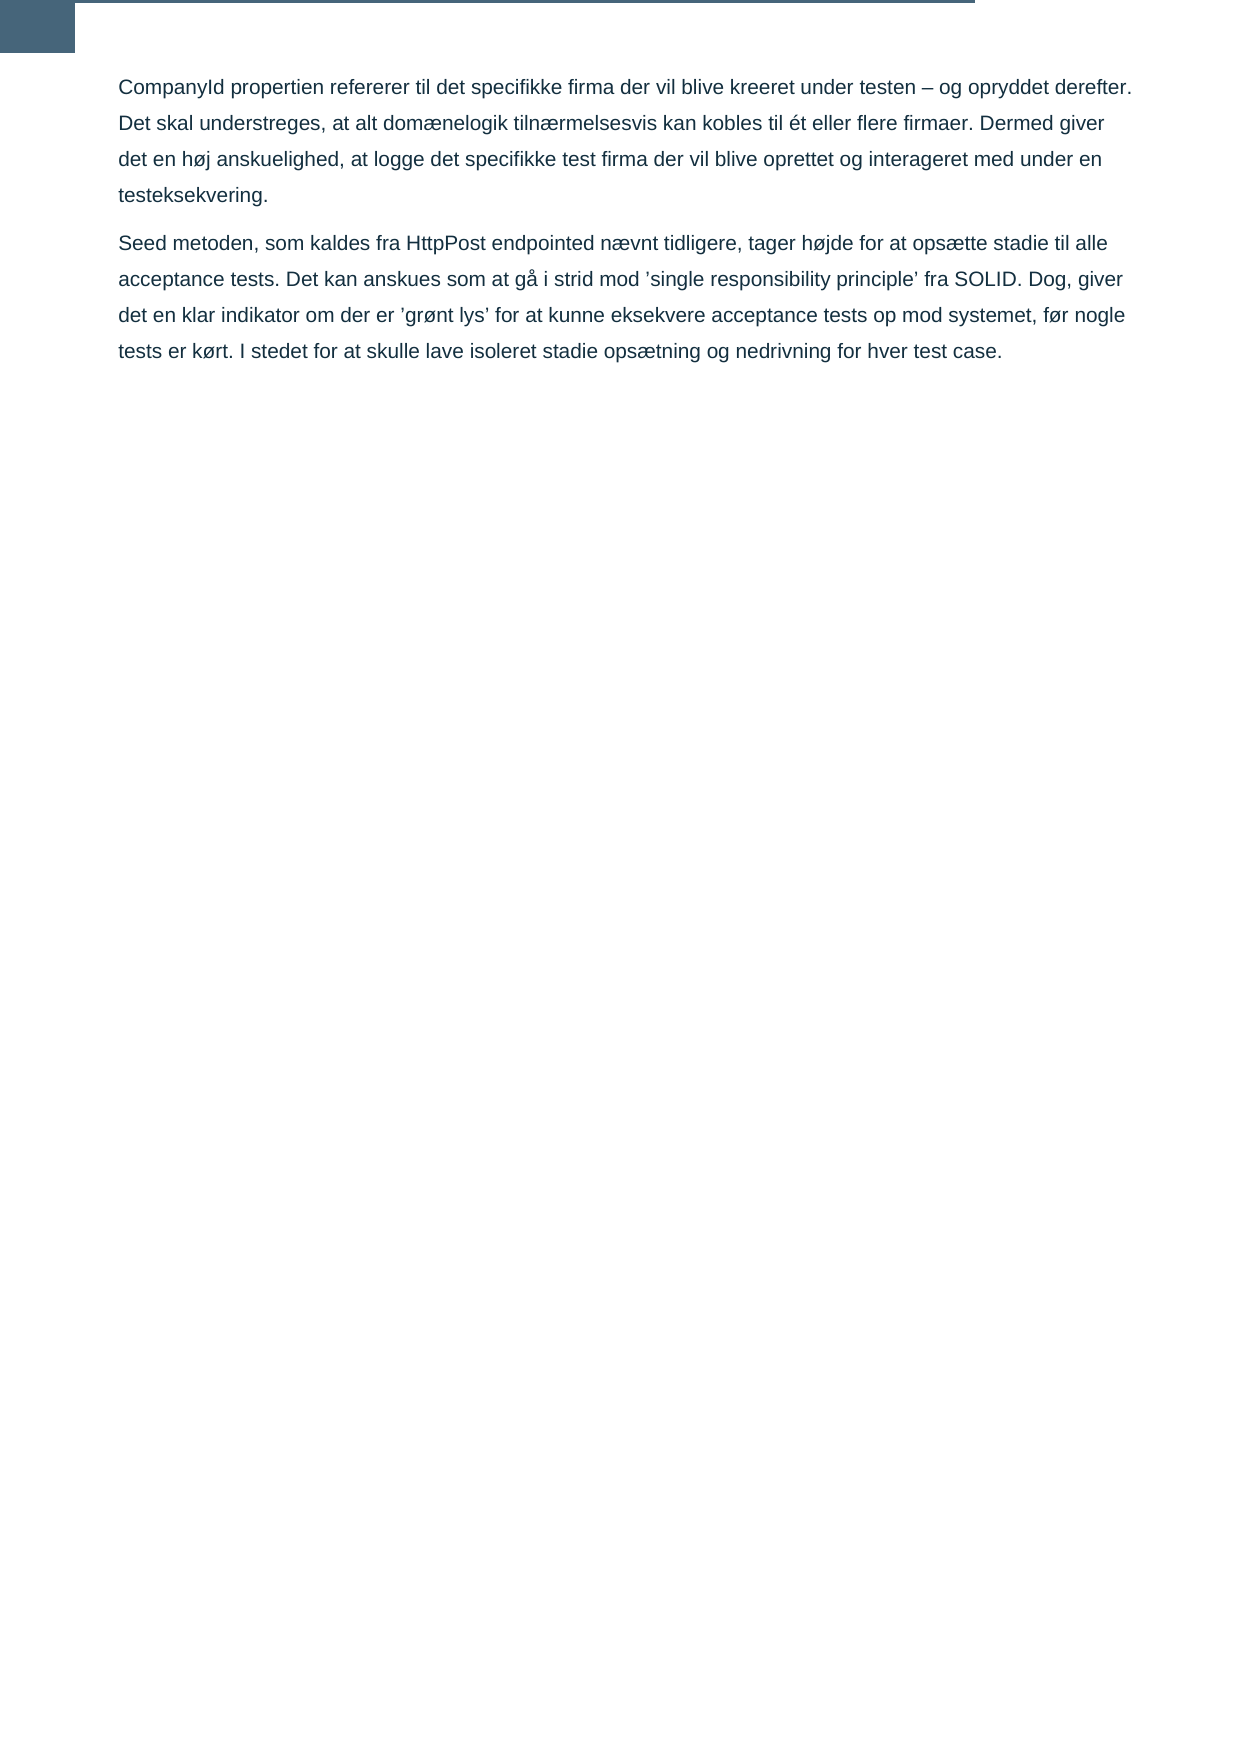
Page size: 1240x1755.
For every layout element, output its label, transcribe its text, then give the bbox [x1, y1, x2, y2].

text CompanyId propertien refererer til det specifikke firma der vil blive kreeret under testen – og opryddet derefter. Det skal understreges, at alt domænelogik tilnærmelsesvis kan kobles til ét eller flere firmaer. Dermed giver det en høj anskuelighed, at logge det specifikke test firma der vil blive oprettet og interageret med under en testeksekvering. [118, 75, 1137, 207]
text Seed metoden, som kaldes fra HttpPost endpointed nævnt tidligere, tager højde for at opsætte stadie til alle acceptance tests. Det kan anskues som at gå i strid mod ’single responsibility principle’ fra SOLID. Dog, giver det en klar indikator om der er ’grønt lys’ for at kunne eksekvere acceptance tests op mod systemet, før nogle tests er kørt. I stedet for at skulle lave isoleret stadie opsætning og nedrivning for hver test case. [118, 231, 1137, 363]
